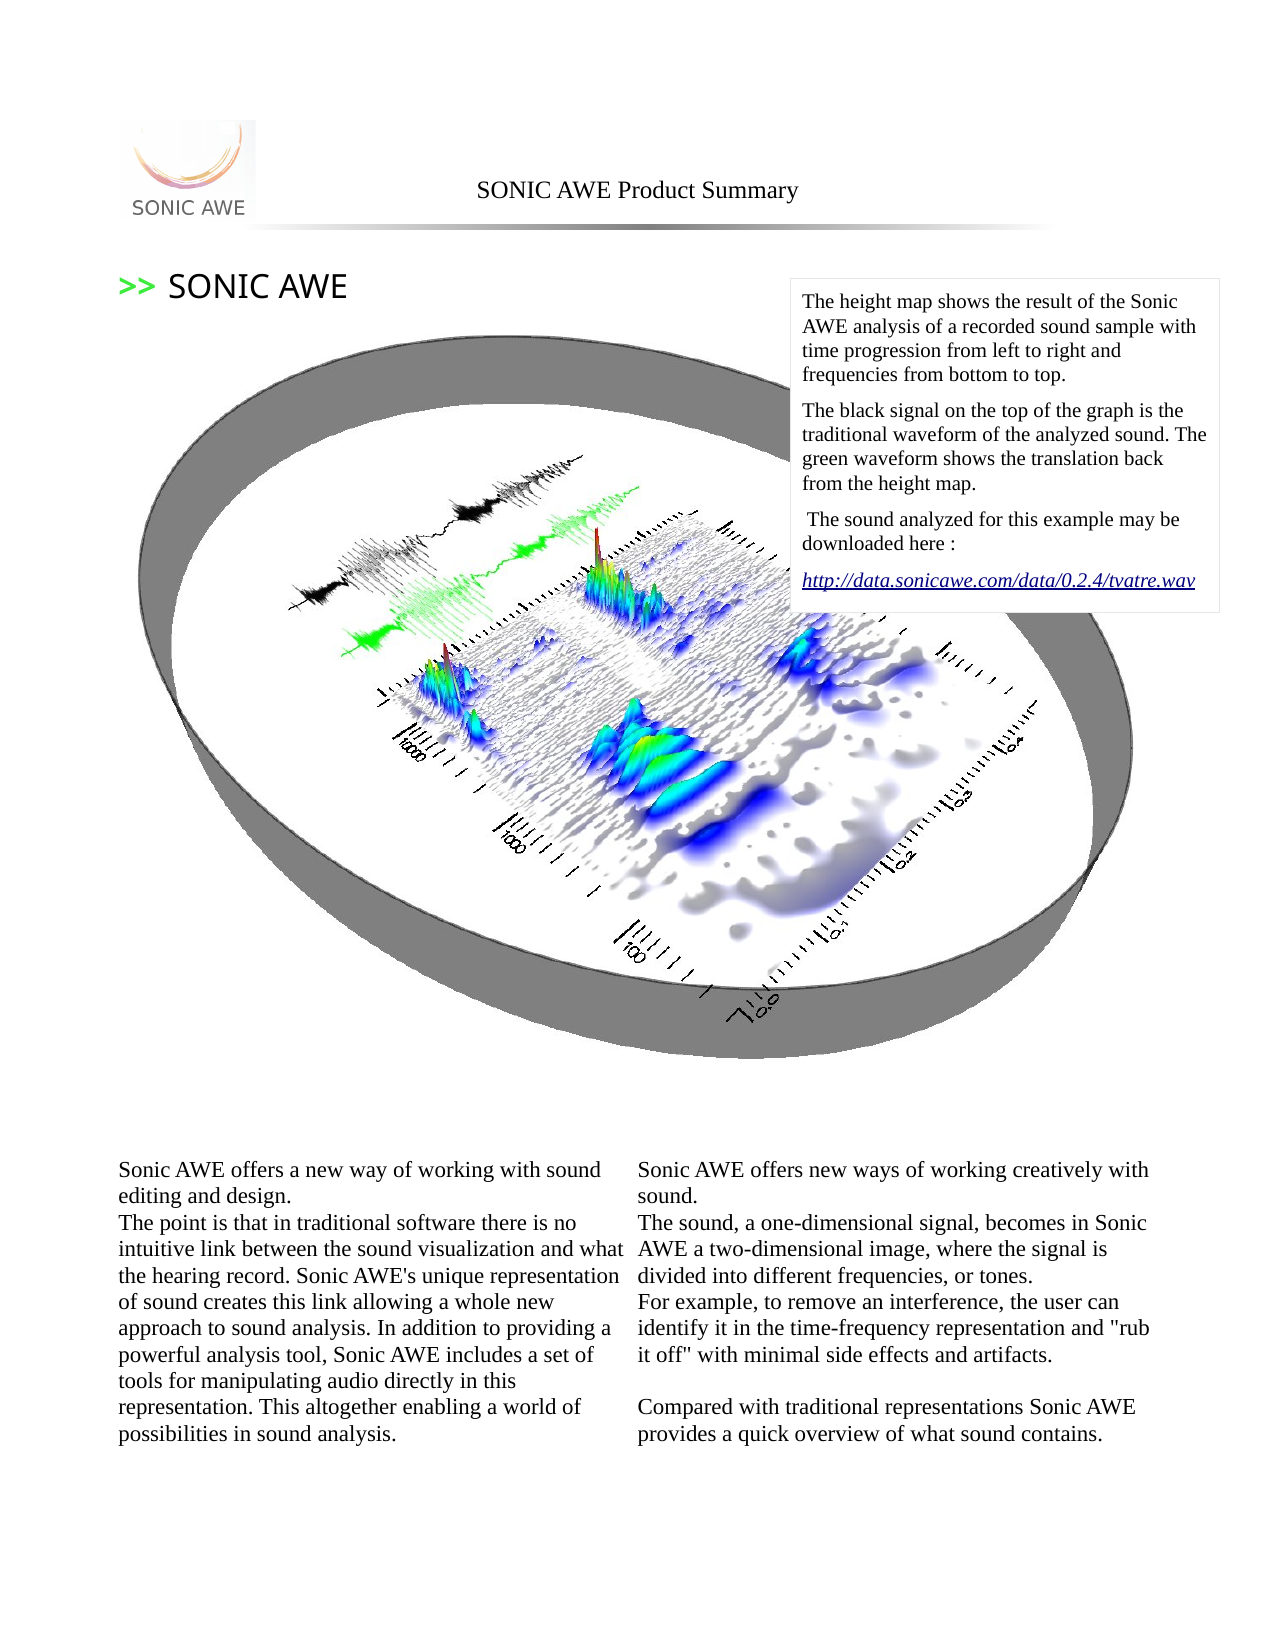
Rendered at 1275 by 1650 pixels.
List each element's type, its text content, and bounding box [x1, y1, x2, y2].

text Sonic AWE offers a new way of working with sound editing and design. [118, 1156, 637, 1209]
text The point is that in traditional software there is no intuitive link between the sound visualization and what the hearing record. Sonic AWE's unique representation of sound creates this link allowing a whole new approach to sound analysis. In addition to providing a powerful analysis tool, Sonic AWE includes a set of tools for manipulating audio directly in this representation. This altogether enabling a world of possibilities in sound analysis. [118, 1209, 637, 1446]
text For example, to remove an interference, the user can identify it in the time-frequency representation and "rub it off" with minimal side effects and artifacts. [637, 1288, 1157, 1367]
text Sonic AWE offers new ways of working creatively with sound. [637, 1156, 1157, 1209]
text >> SONIC AWE [791, 279, 1219, 612]
picture [120, 120, 256, 221]
text The sound, a one-dimensional signal, becomes in Sonic AWE a two-dimensional image, where the signal is divided into different frequencies, or tones. [637, 1209, 1157, 1288]
text >> SONIC AWE [118, 263, 1219, 308]
text Compared with traditional representations Sonic AWE provides a quick overview of what sound contains. [637, 1393, 1157, 1446]
picture [129, 321, 1146, 1085]
text The black signal on the top of the graph is the traditional waveform of the analyzed sound. The green waveform shows the translation back from the height map. [802, 398, 1207, 494]
text http://data.sonicawe.com/data/0.2.4/tvatre.wav [802, 568, 1207, 592]
text The height map shows the result of the Sonic AWE analysis of a recorded sound sample with time progression from left to right and frequencies from bottom to top. [802, 289, 1207, 386]
text The sound analyzed for this example may be downloaded here : [802, 507, 1207, 555]
